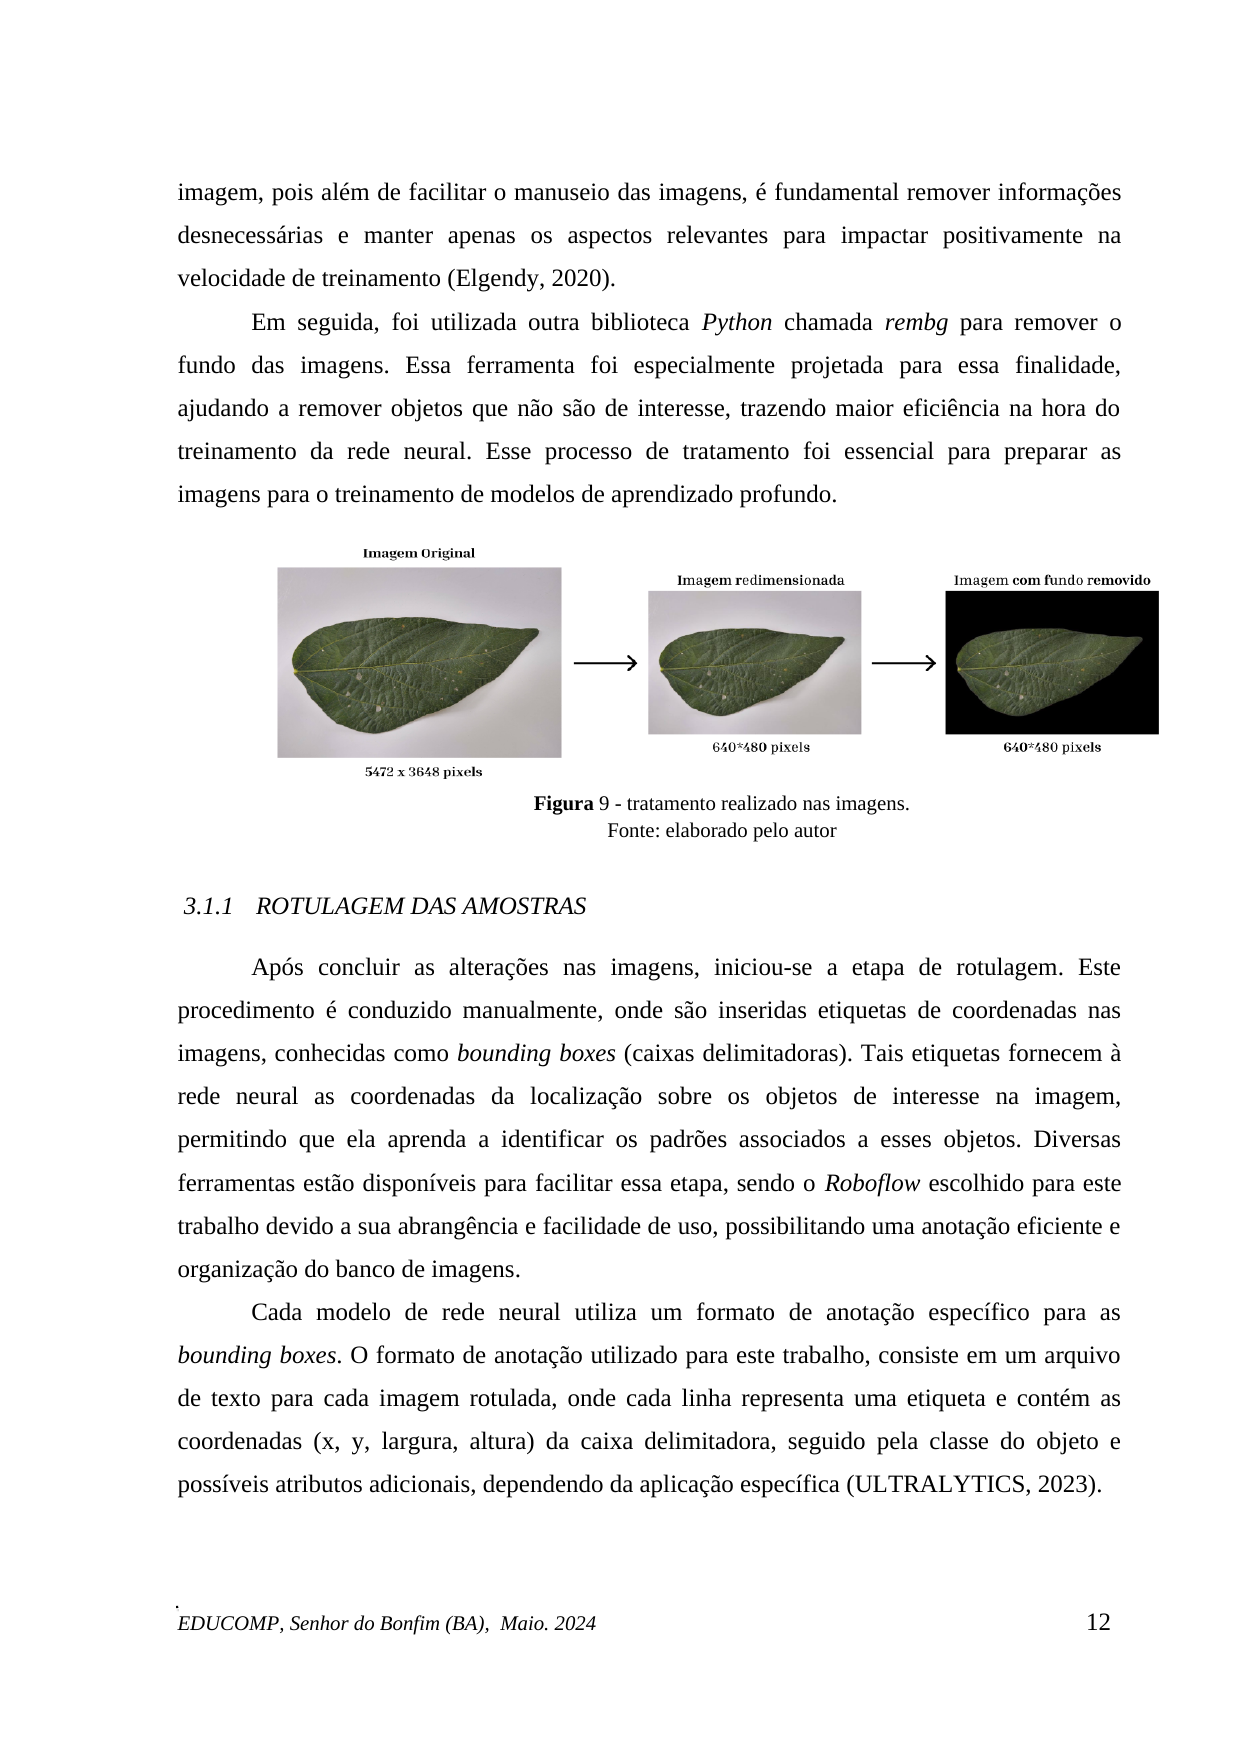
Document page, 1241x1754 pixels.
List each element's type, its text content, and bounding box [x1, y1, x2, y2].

text Figura 9 - tratamento realizado nas imagens. [253, 524, 1191, 814]
text Em seguida, foi utilizada outra biblioteca Python chamada rembg para remover o fundo das imagens. Essa ferramenta foi especialmente projetada para essa finalidade, ajudando a remover objetos que não são de interesse, trazendo maior eficiência na hora do treinamento da rede neural. Esse processo de tratamento foi essencial para preparar as imagens para o treinamento de modelos de aprendizado profundo. [177, 307, 1122, 508]
text Cada modelo de rede neural utiliza um formato de anotação específico para as bounding boxes. O formato de anotação utilizado para este trabalho, consiste em um arquivo de texto para cada imagem rotulada, onde cada linha representa uma etiqueta e contém as coordenadas (x, y, largura, altura) da caixa delimitadora, seguido pela classe do objeto e possíveis atributos adicionais, dependendo da aplicação específica (ULTRALYTICS, 2023). [177, 1297, 1122, 1498]
picture [266, 540, 1176, 791]
text Após concluir as alterações nas imagens, iniciou-se a etapa de rotulagem. Este procedimento é conduzido manualmente, onde são inseridas etiquetas de coordenadas nas imagens, conhecidas como bounding boxes (caixas delimitadoras). Tais etiquetas fornecem à rede neural as coordenadas da localização sobre os objetos de interesse na imagem, permitindo que ela aprenda a identificar os padrões associados a esses objetos. Diversas ferramentas estão disponíveis para facilitar essa etapa, sendo o Roboflow escolhido para este trabalho devido a sua abrangência e facilidade de uso, possibilitando uma anotação eficiente e organização do banco de imagens. [177, 952, 1122, 1283]
text imagem, pois além de facilitar o manuseio das imagens, é fundamental remover informações desnecessárias e manter apenas os aspectos relevantes para impactar positivamente na velocidade de treinamento (Elgendy, 2020). [177, 177, 1122, 292]
subtitle ROTULAGEM DAS AMOSTRAS [177, 891, 1122, 919]
text Fonte: elaborado pelo autor [253, 818, 1191, 842]
